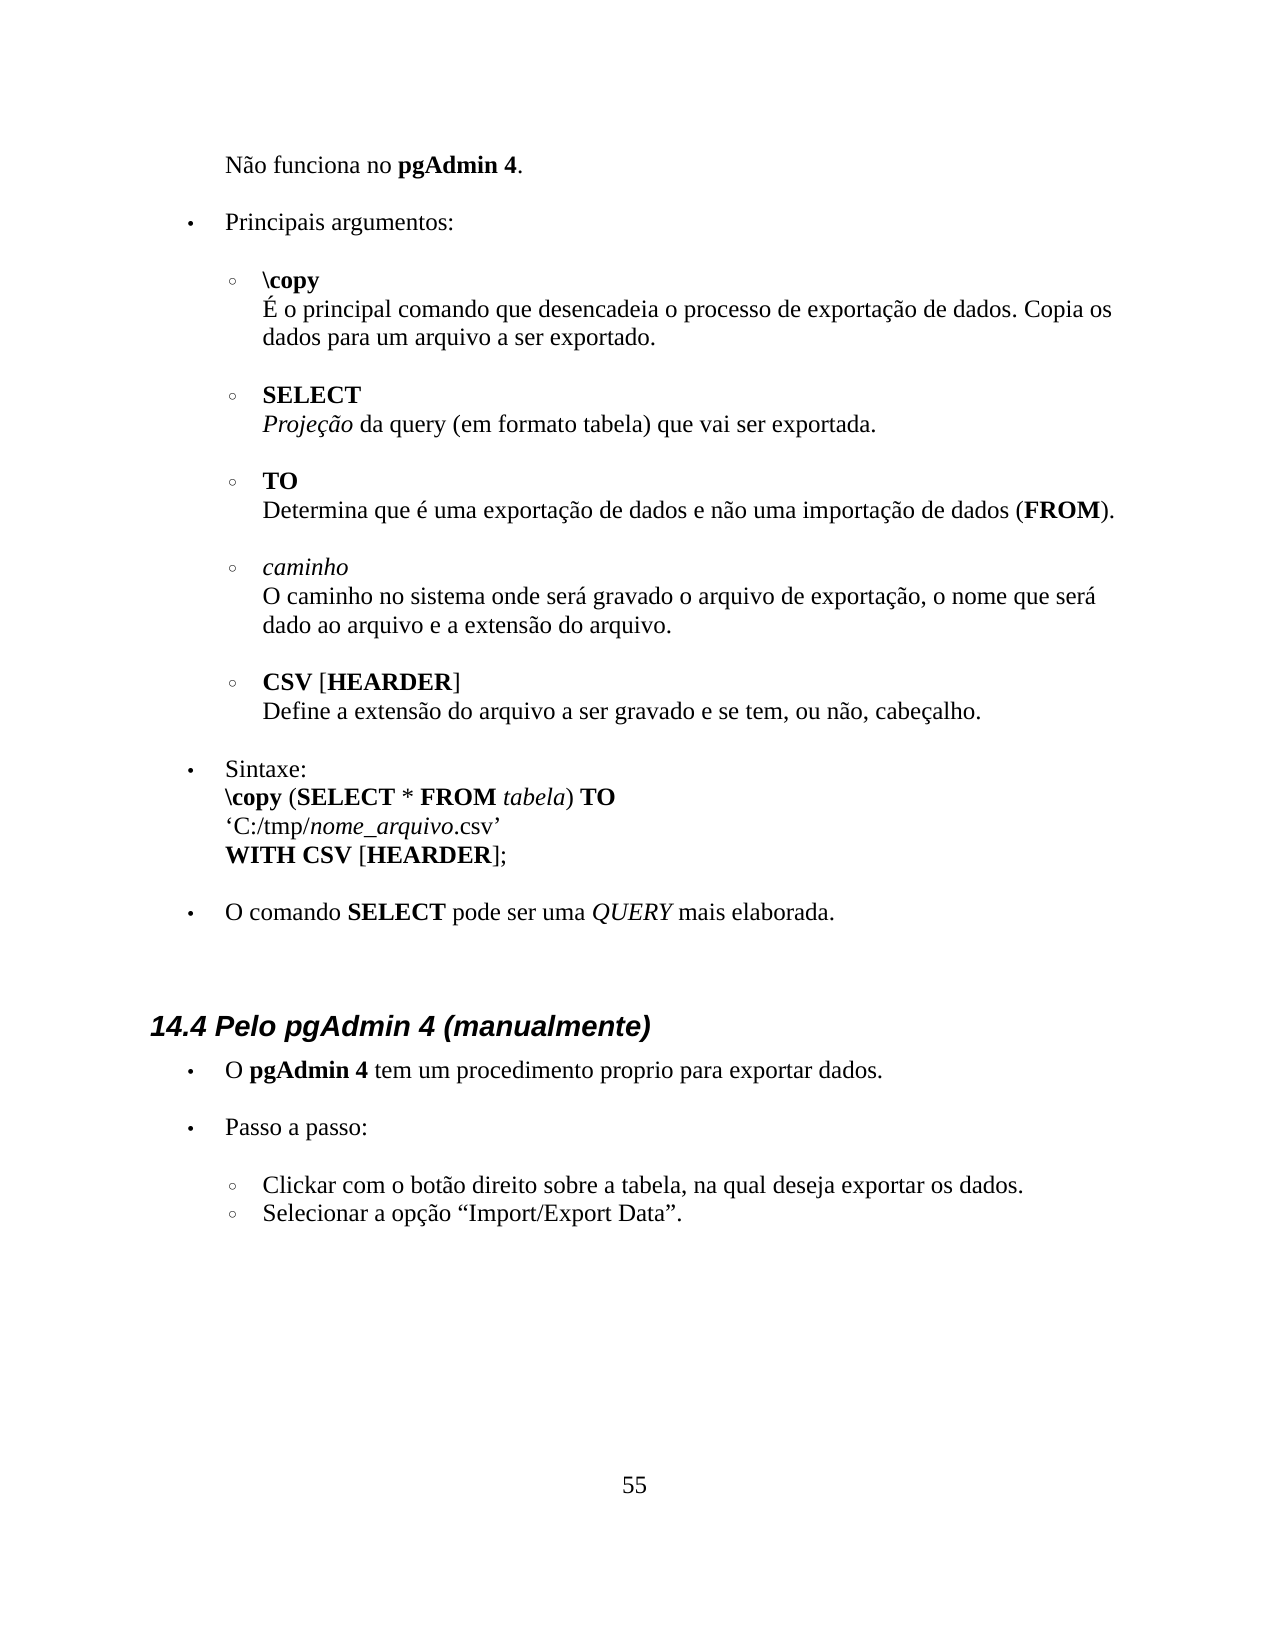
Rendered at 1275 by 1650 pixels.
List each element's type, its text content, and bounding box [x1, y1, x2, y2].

list Clickar com o botão direito sobre a tabela, na qual deseja exportar os dados. [225, 1170, 1125, 1198]
list \copy É o principal comando que desencadeia o processo de exportação de dados. Copia os dados para um arquivo a ser exportado. [225, 265, 1125, 380]
list TO Determina que é uma exportação de dados e não uma importação de dados (FROM). [225, 466, 1125, 552]
list SELECT Projeção da query (em formato tabela) que vai ser exportada. [225, 380, 1125, 466]
list Passo a passo: [187, 1112, 1125, 1170]
list Principais argumentos: [187, 207, 1125, 265]
list caminho O caminho no sistema onde será gravado o arquivo de exportação, o nome que será dado ao arquivo e a extensão do arquivo. [225, 552, 1125, 667]
subtitle 14.4 Pelo pgAdmin 4 (manualmente) [150, 1009, 1125, 1042]
list O pgAdmin 4 tem um procedimento proprio para exportar dados. [187, 1055, 1125, 1112]
list Não funciona no pgAdmin 4. [187, 150, 1125, 207]
list Selecionar a opção “Import/Export Data”. [225, 1198, 1125, 1227]
list CSV [HEARDER] Define a extensão do arquivo a ser gravado e se tem, ou não, cabeçalho. [225, 667, 1125, 754]
list O comando SELECT pode ser uma QUERY mais elaborada. [187, 897, 1125, 955]
list Sintaxe: \copy (SELECT * FROM tabela) TO ‘C:/tmp/nome_arquivo.csv’ WITH CSV [HEARDER]; [187, 754, 1125, 897]
